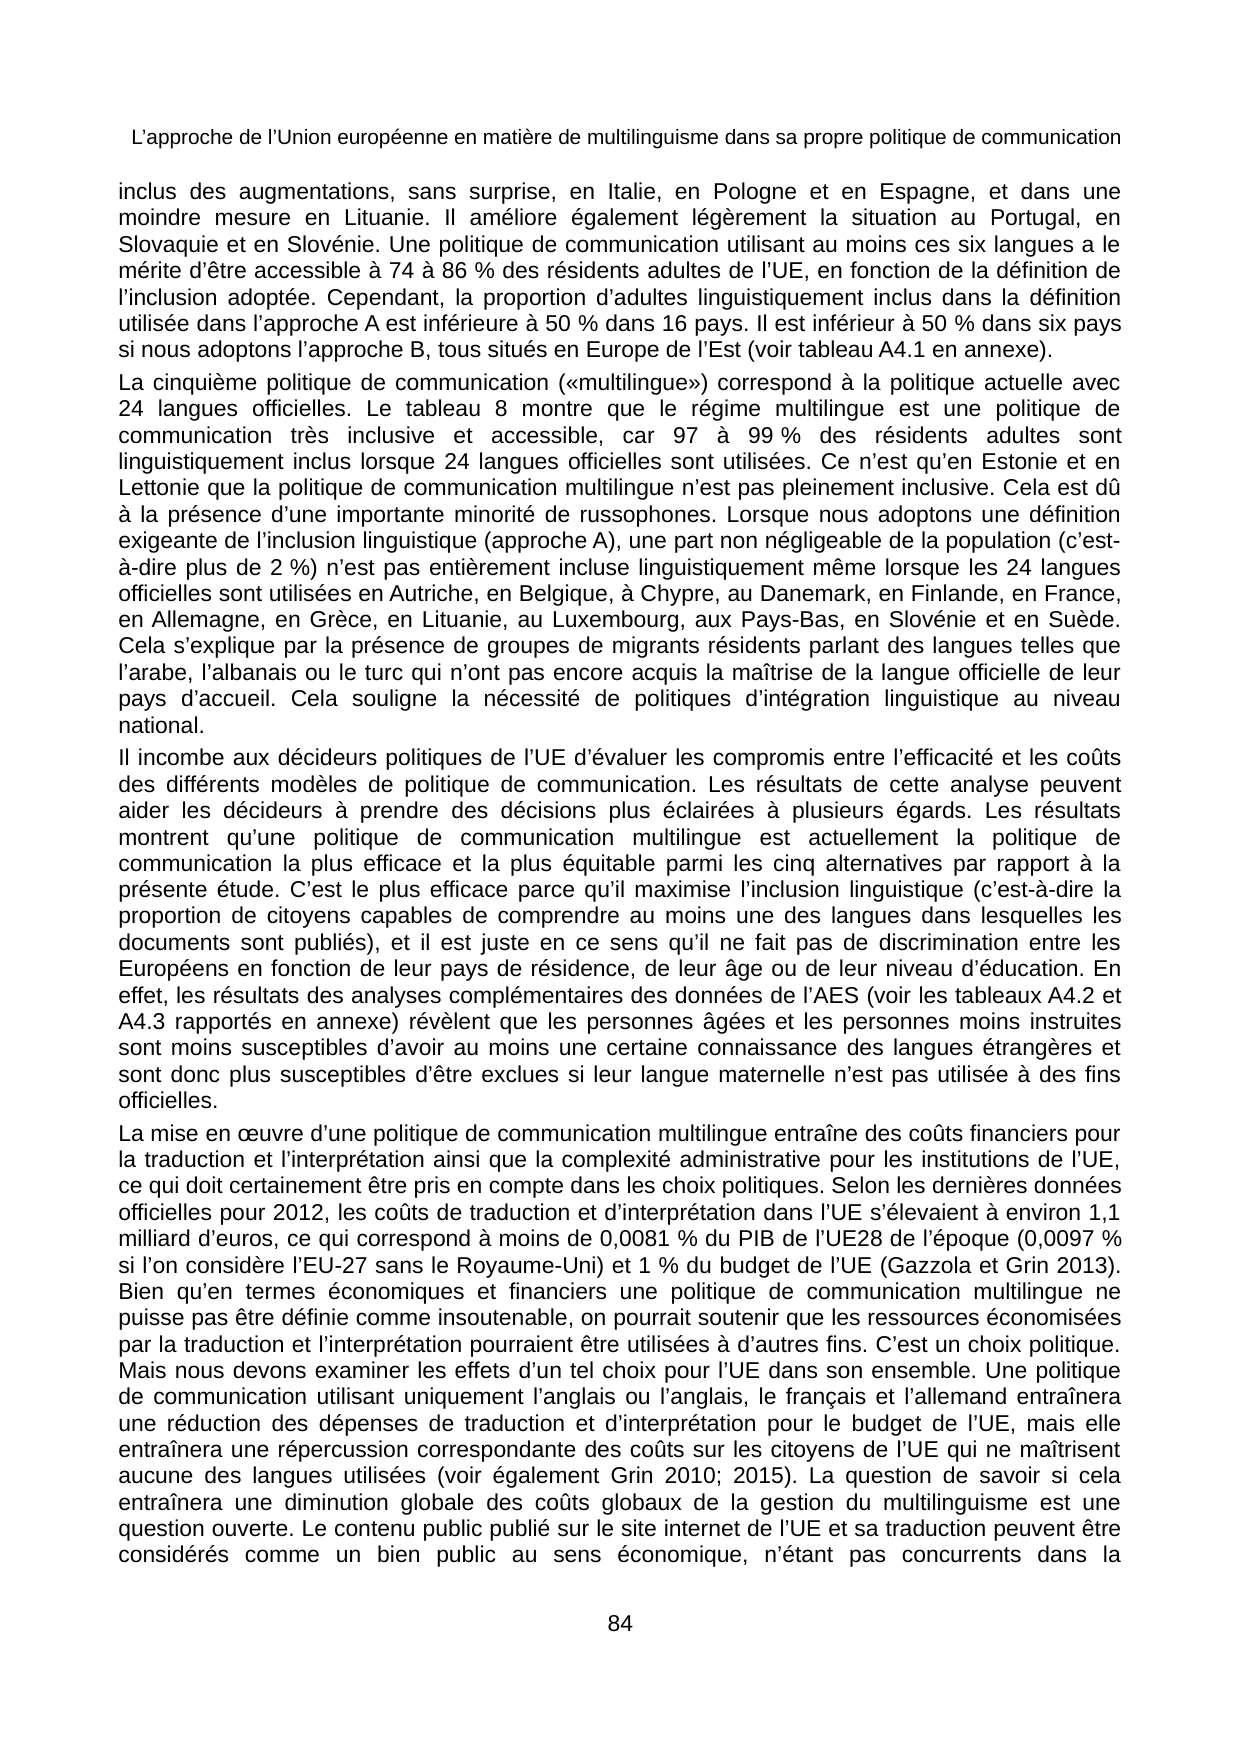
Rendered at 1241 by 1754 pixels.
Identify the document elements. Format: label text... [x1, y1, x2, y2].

text La mise en œuvre d’une politique de communication multilingue entraîne des coûts financiers pour la traduction et l’interprétation ainsi que la complexité administrative pour les institutions de l’UE, ce qui doit certainement être pris en compte dans les choix politiques. Selon les dernières données officielles pour 2012, les coûts de traduction et d’interprétation dans l’UE s’élevaient à environ 1,1 milliard d’euros, ce qui correspond à moins de 0,0081 % du PIB de l’UE28 de l’époque (0,0097 % si l’on considère l’EU-27 sans le Royaume-Uni) et 1 % du budget de l’UE (Gazzola et Grin 2013). Bien qu’en termes économiques et financiers une politique de communication multilingue ne puisse pas être définie comme insoutenable, on pourrait soutenir que les ressources économisées par la traduction et l’interprétation pourraient être utilisées à d’autres fins. C’est un choix politique. Mais nous devons examiner les effets d’un tel choix pour l’UE dans son ensemble. Une politique de communication utilisant uniquement l’anglais ou l’anglais, le français et l’allemand entraînera une réduction des dépenses de traduction et d’interprétation pour le budget de l’UE, mais elle entraînera une répercussion correspondante des coûts sur les citoyens de l’UE qui ne maîtrisent aucune des langues utilisées (voir également Grin 2010; 2015). La question de savoir si cela entraînera une diminution globale des coûts globaux de la gestion du multilinguisme est une question ouverte. Le contenu public publié sur le site internet de l’UE et sa traduction peuvent être considérés comme un bien public au sens économique, n’étant pas concurrents dans la [118, 1120, 1122, 1568]
text inclus des augmentations, sans surprise, en Italie, en Pologne et en Espagne, et dans une moindre mesure en Lituanie. Il améliore également légèrement la situation au Portugal, en Slovaquie et en Slovénie. Une politique de communication utilisant au moins ces six langues a le mérite d’être accessible à 74 à 86 % des résidents adultes de l’UE, en fonction de la définition de l’inclusion adoptée. Cependant, la proportion d’adultes linguistiquement inclus dans la définition utilisée dans l’approche A est inférieure à 50 % dans 16 pays. Il est inférieur à 50 % dans six pays si nous adoptons l’approche B, tous situés en Europe de l’Est (voir tableau A4.1 en annexe). [118, 178, 1122, 362]
text Il incombe aux décideurs politiques de l’UE d’évaluer les compromis entre l’efficacité et les coûts des différents modèles de politique de communication. Les résultats de cette analyse peuvent aider les décideurs à prendre des décisions plus éclairées à plusieurs égards. Les résultats montrent qu’une politique de communication multilingue est actuellement la politique de communication la plus efficace et la plus équitable parmi les cinq alternatives par rapport à la présente étude. C’est le plus efficace parce qu’il maximise l’inclusion linguistique (c’est-à-dire la proportion de citoyens capables de comprendre au moins une des langues dans lesquelles les documents sont publiés), et il est juste en ce sens qu’il ne fait pas de discrimination entre les Européens en fonction de leur pays de résidence, de leur âge ou de leur niveau d’éducation. En effet, les résultats des analyses complémentaires des données de l’AES (voir les tableaux A4.2 et A4.3 rapportés en annexe) révèlent que les personnes âgées et les personnes moins instruites sont moins susceptibles d’avoir au moins une certaine connaissance des langues étrangères et sont donc plus susceptibles d’être exclues si leur langue maternelle n’est pas utilisée à des fins officielles. [118, 744, 1122, 1113]
text La cinquième politique de communication («multilingue») correspond à la politique actuelle avec 24 langues officielles. Le tableau 8 montre que le régime multilingue est une politique de communication très inclusive et accessible, car 97 à 99 % des résidents adultes sont linguistiquement inclus lorsque 24 langues officielles sont utilisées. Ce n’est qu’en Estonie et en Lettonie que la politique de communication multilingue n’est pas pleinement inclusive. Cela est dû à la présence d’une importante minorité de russophones. Lorsque nous adoptons une définition exigeante de l’inclusion linguistique (approche A), une part non négligeable de la population (c’est-à-dire plus de 2 %) n’est pas entièrement incluse linguistiquement même lorsque les 24 langues officielles sont utilisées en Autriche, en Belgique, à Chypre, au Danemark, en Finlande, en France, en Allemagne, en Grèce, en Lituanie, au Luxembourg, aux Pays-Bas, en Slovénie et en Suède. Cela s’explique par la présence de groupes de migrants résidents parlant des langues telles que l’arabe, l’albanais ou le turc qui n’ont pas encore acquis la maîtrise de la langue officielle de leur pays d’accueil. Cela souligne la nécessité de politiques d’intégration linguistique au niveau national. [118, 369, 1122, 738]
